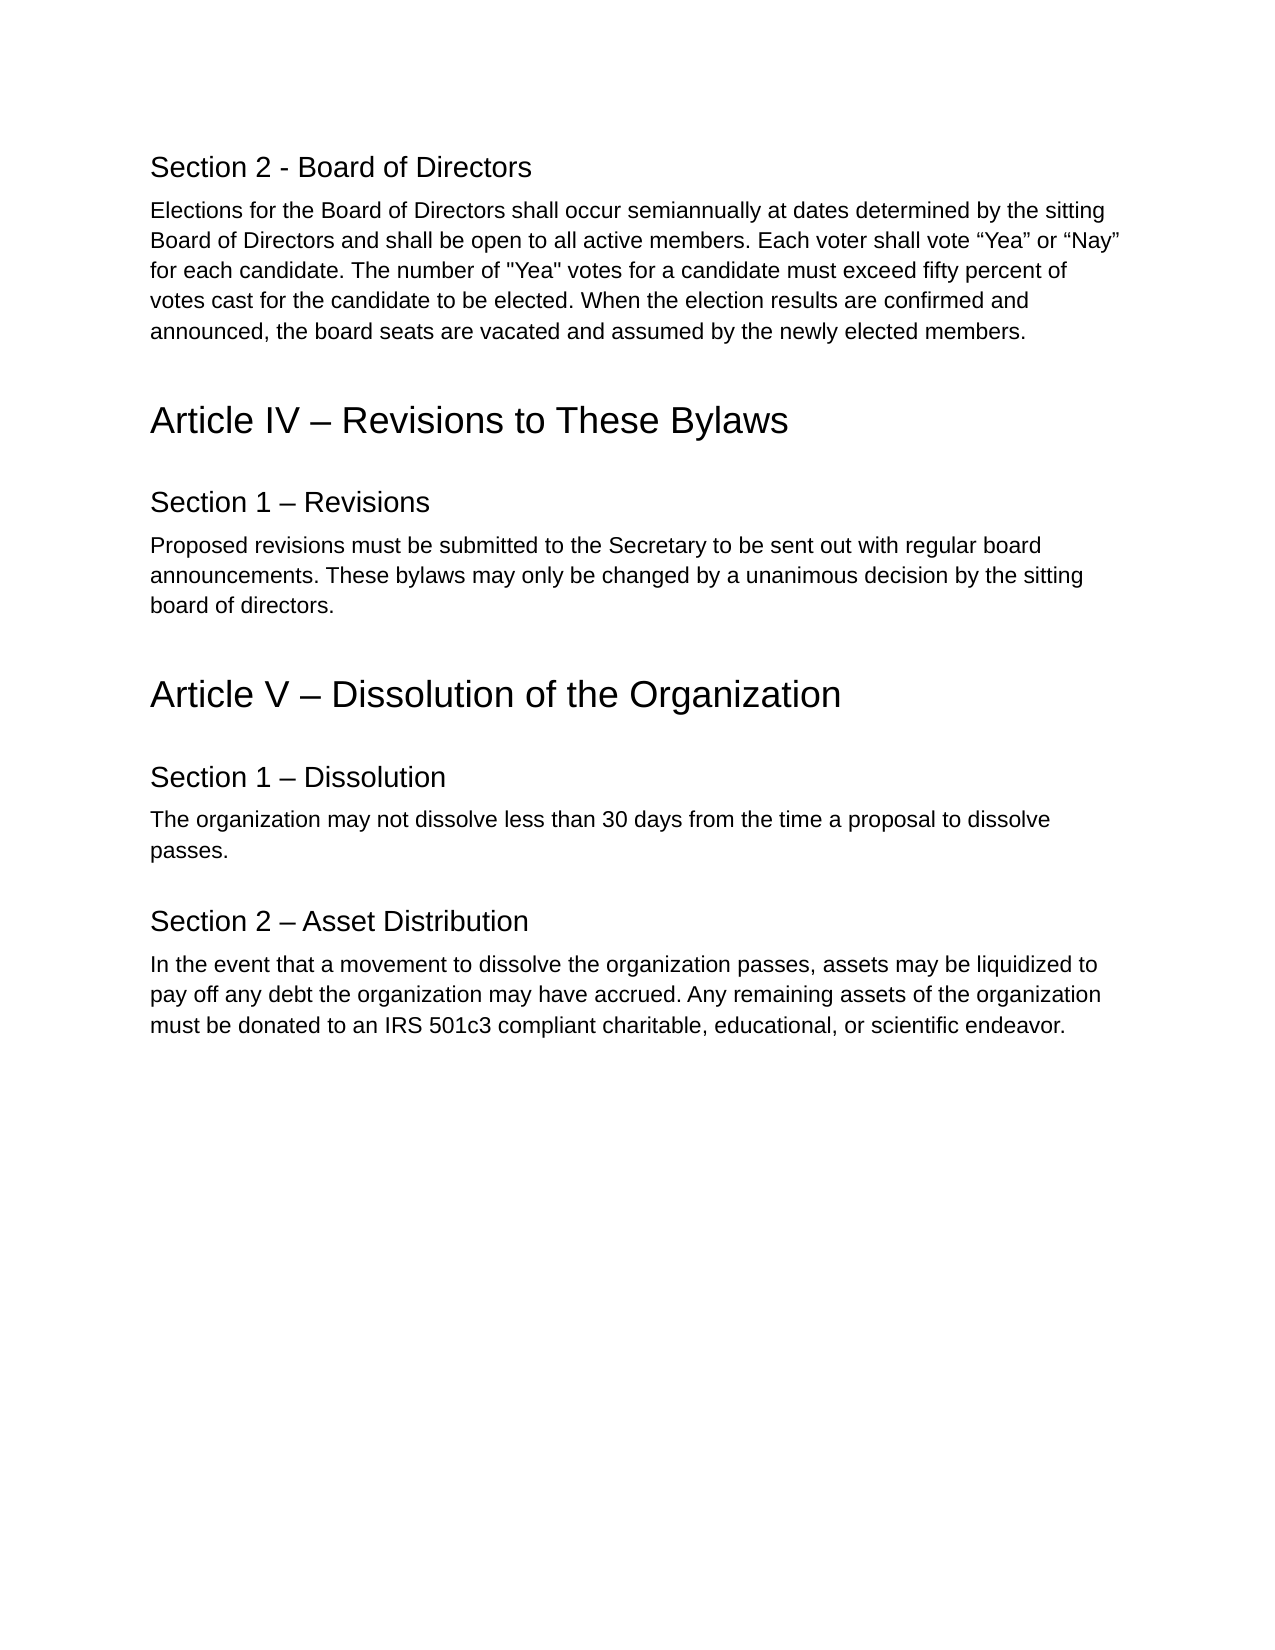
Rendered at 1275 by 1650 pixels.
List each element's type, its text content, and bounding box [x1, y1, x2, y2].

text In the event that a movement to dissolve the organization passes, assets may be liquidized to pay off any debt the organization may have accrued. Any remaining assets of the organization must be donated to an IRS 501c3 compliant charitable, educational, or scientific endeavor. [150, 951, 1125, 1038]
subtitle Article IV – Revisions to These Bylaws [150, 398, 1125, 441]
subtitle Section 2 - Board of Directors [150, 150, 1125, 183]
subtitle Section 1 – Dissolution [150, 759, 1125, 793]
text Proposed revisions must be submitted to the Secretary to be sent out with regular board announcements. These bylaws may only be changed by a unanimous decision by the sitting board of directors. [150, 532, 1125, 619]
text The organization may not dissolve less than 30 days from the time a proposal to dissolve passes. [150, 806, 1125, 863]
subtitle Section 2 – Asset Distribution [150, 904, 1125, 938]
text Elections for the Board of Directors shall occur semiannually at dates determined by the sitting Board of Directors and shall be open to all active members. Each voter shall vote “Yea” or “Nay” for each candidate. The number of "Yea" votes for a candidate must exceed fifty percent of votes cast for the candidate to be elected. When the election results are confirmed and announced, the board seats are vacated and assumed by the newly elected members. [150, 197, 1125, 344]
subtitle Section 1 – Revisions [150, 485, 1125, 518]
subtitle Article V – Dissolution of the Organization [150, 672, 1125, 716]
